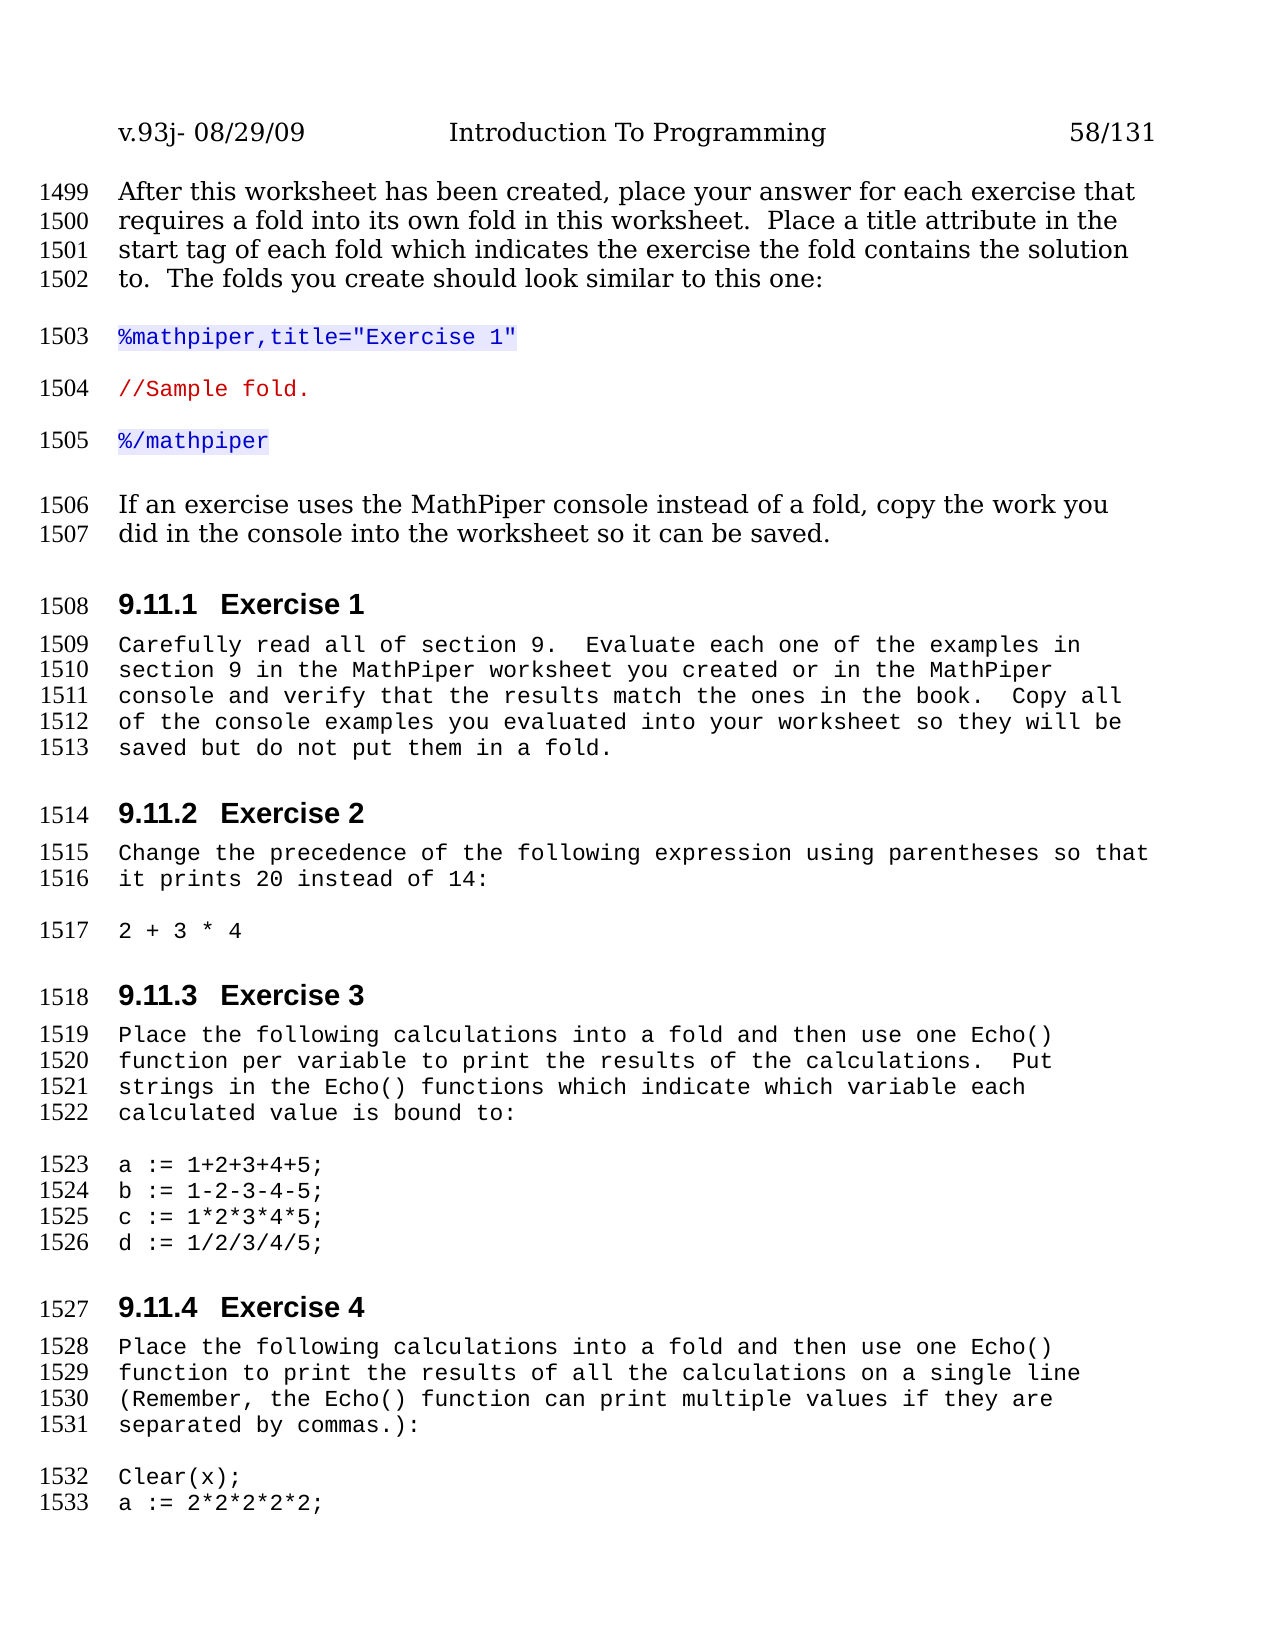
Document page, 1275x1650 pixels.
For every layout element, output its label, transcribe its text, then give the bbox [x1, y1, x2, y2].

text Place the following calculations into a fold and then use one Echo() function to print the results of all the calculations on a single line (Remember, the Echo() function can print multiple values if they are separated by commas.): [118, 1335, 1157, 1439]
text a := 2*2*2*2*2; [118, 1491, 1157, 1517]
text If an exercise uses the MathPiper console instead of a fold, copy the work you did in the console into the worksheet so it can be saved. [118, 490, 1157, 548]
text b := 1-2-3-4-5; [118, 1179, 1157, 1205]
text a := 1+2+3+4+5; [118, 1153, 1157, 1179]
text c := 1*2*3*4*5; [118, 1205, 1157, 1231]
text After this worksheet has been created, place your answer for each exercise that requires a fold into its own fold in this worksheet. Place a title attribute in the start tag of each fold which indicates the exercise the fold contains the solution to. The folds you create should look similar to this one: [118, 177, 1157, 293]
text Place the following calculations into a fold and then use one Echo() function per variable to print the results of the calculations. Put strings in the Echo() functions which indicate which variable each calculated value is bound to: [118, 1023, 1157, 1127]
subtitle Exercise 3 [118, 978, 1157, 1011]
text %/mathpiper [118, 429, 1157, 455]
subtitle Exercise 4 [118, 1290, 1157, 1323]
text 2 + 3 * 4 [118, 919, 1157, 945]
text //Sample fold. [118, 377, 1157, 403]
text Clear(x); [118, 1465, 1157, 1491]
text d := 1/2/3/4/5; [118, 1231, 1157, 1257]
subtitle Exercise 2 [118, 796, 1157, 829]
text Carefully read all of section 9. Evaluate each one of the examples in section 9 in the MathPiper worksheet you created or in the MathPiper console and verify that the results match the ones in the book. Copy all of the console examples you evaluated into your worksheet so they will be saved but do not put them in a fold. [118, 633, 1157, 763]
subtitle Exercise 1 [118, 587, 1157, 621]
text %mathpiper,title="Exercise 1" [118, 325, 1157, 351]
text Change the precedence of the following expression using parentheses so that it prints 20 instead of 14: [118, 841, 1157, 893]
